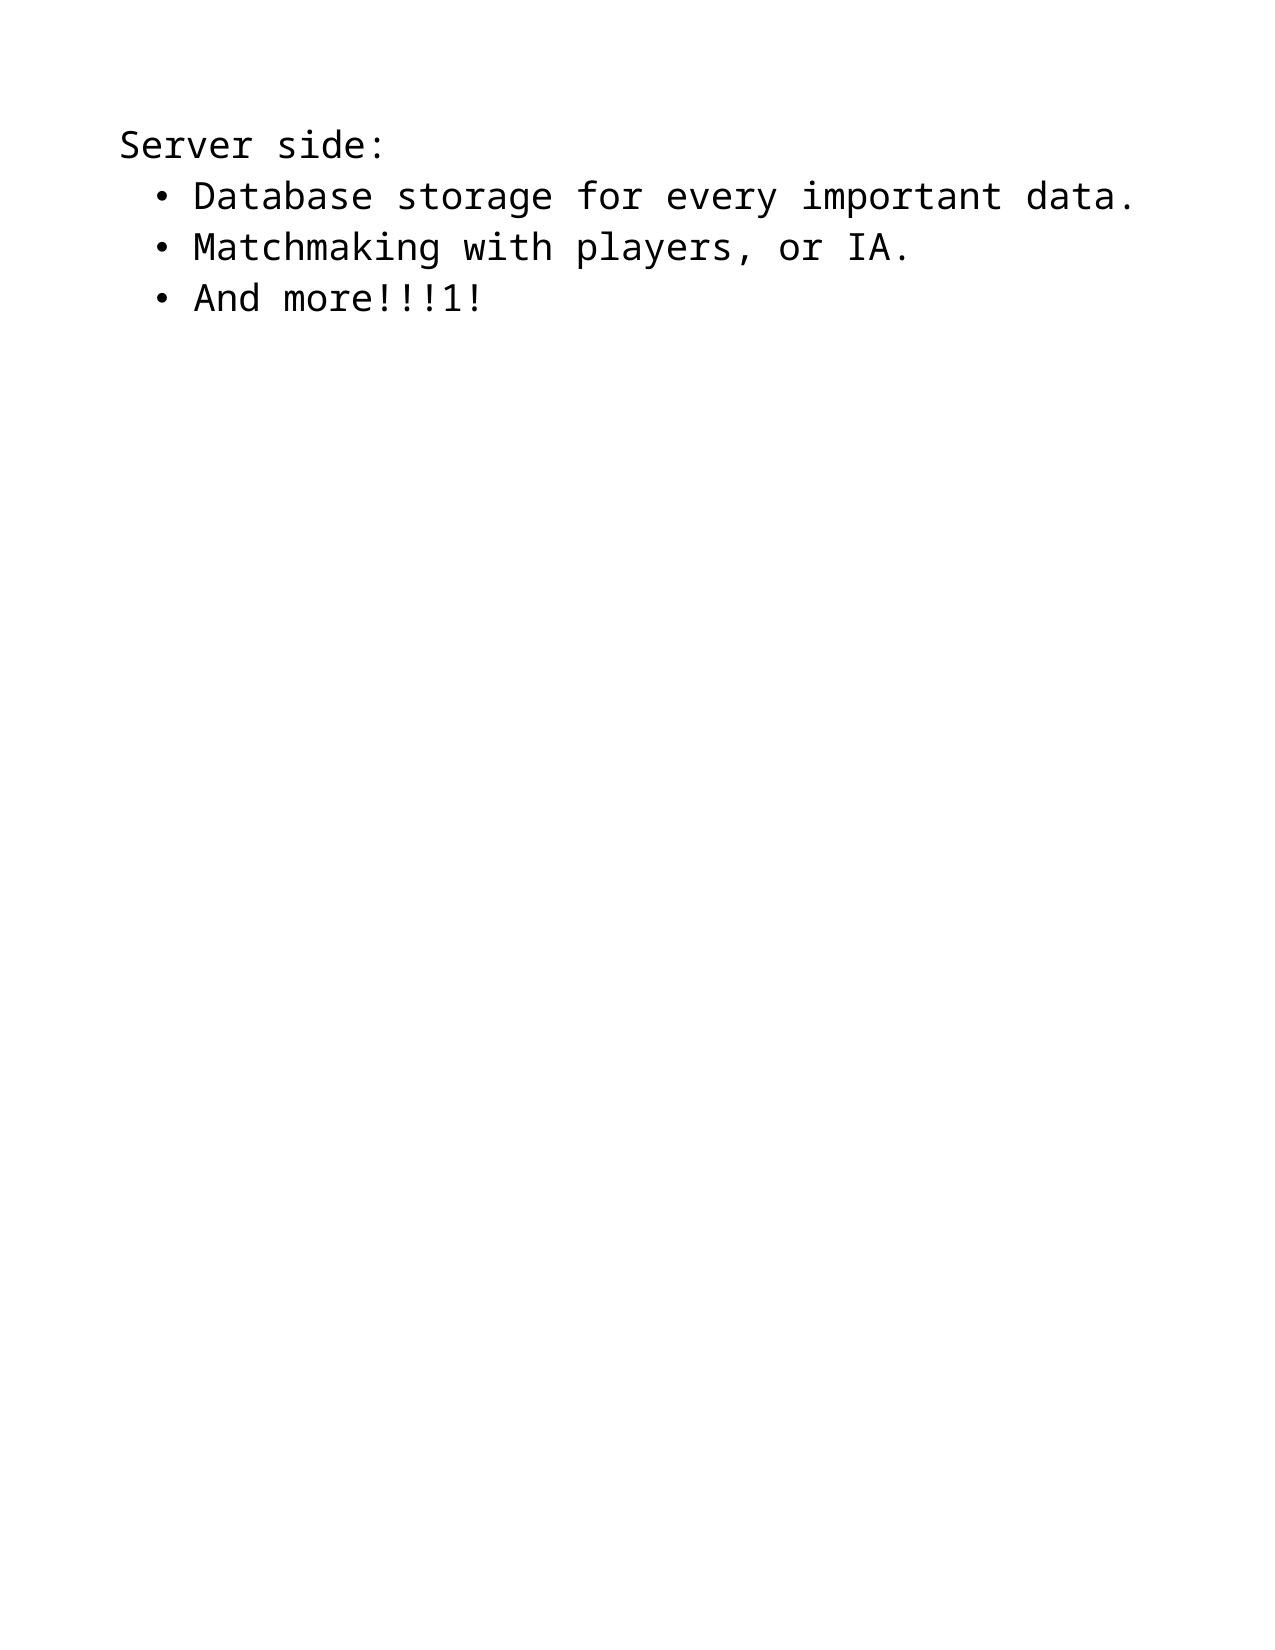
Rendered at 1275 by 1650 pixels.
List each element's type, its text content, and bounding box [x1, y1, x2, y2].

list Database storage for every important data. [156, 169, 1157, 220]
list Matchmaking with players, or IA. [156, 220, 1157, 271]
list And more!!!1! [156, 271, 1157, 322]
text Server side: [118, 118, 1157, 169]
